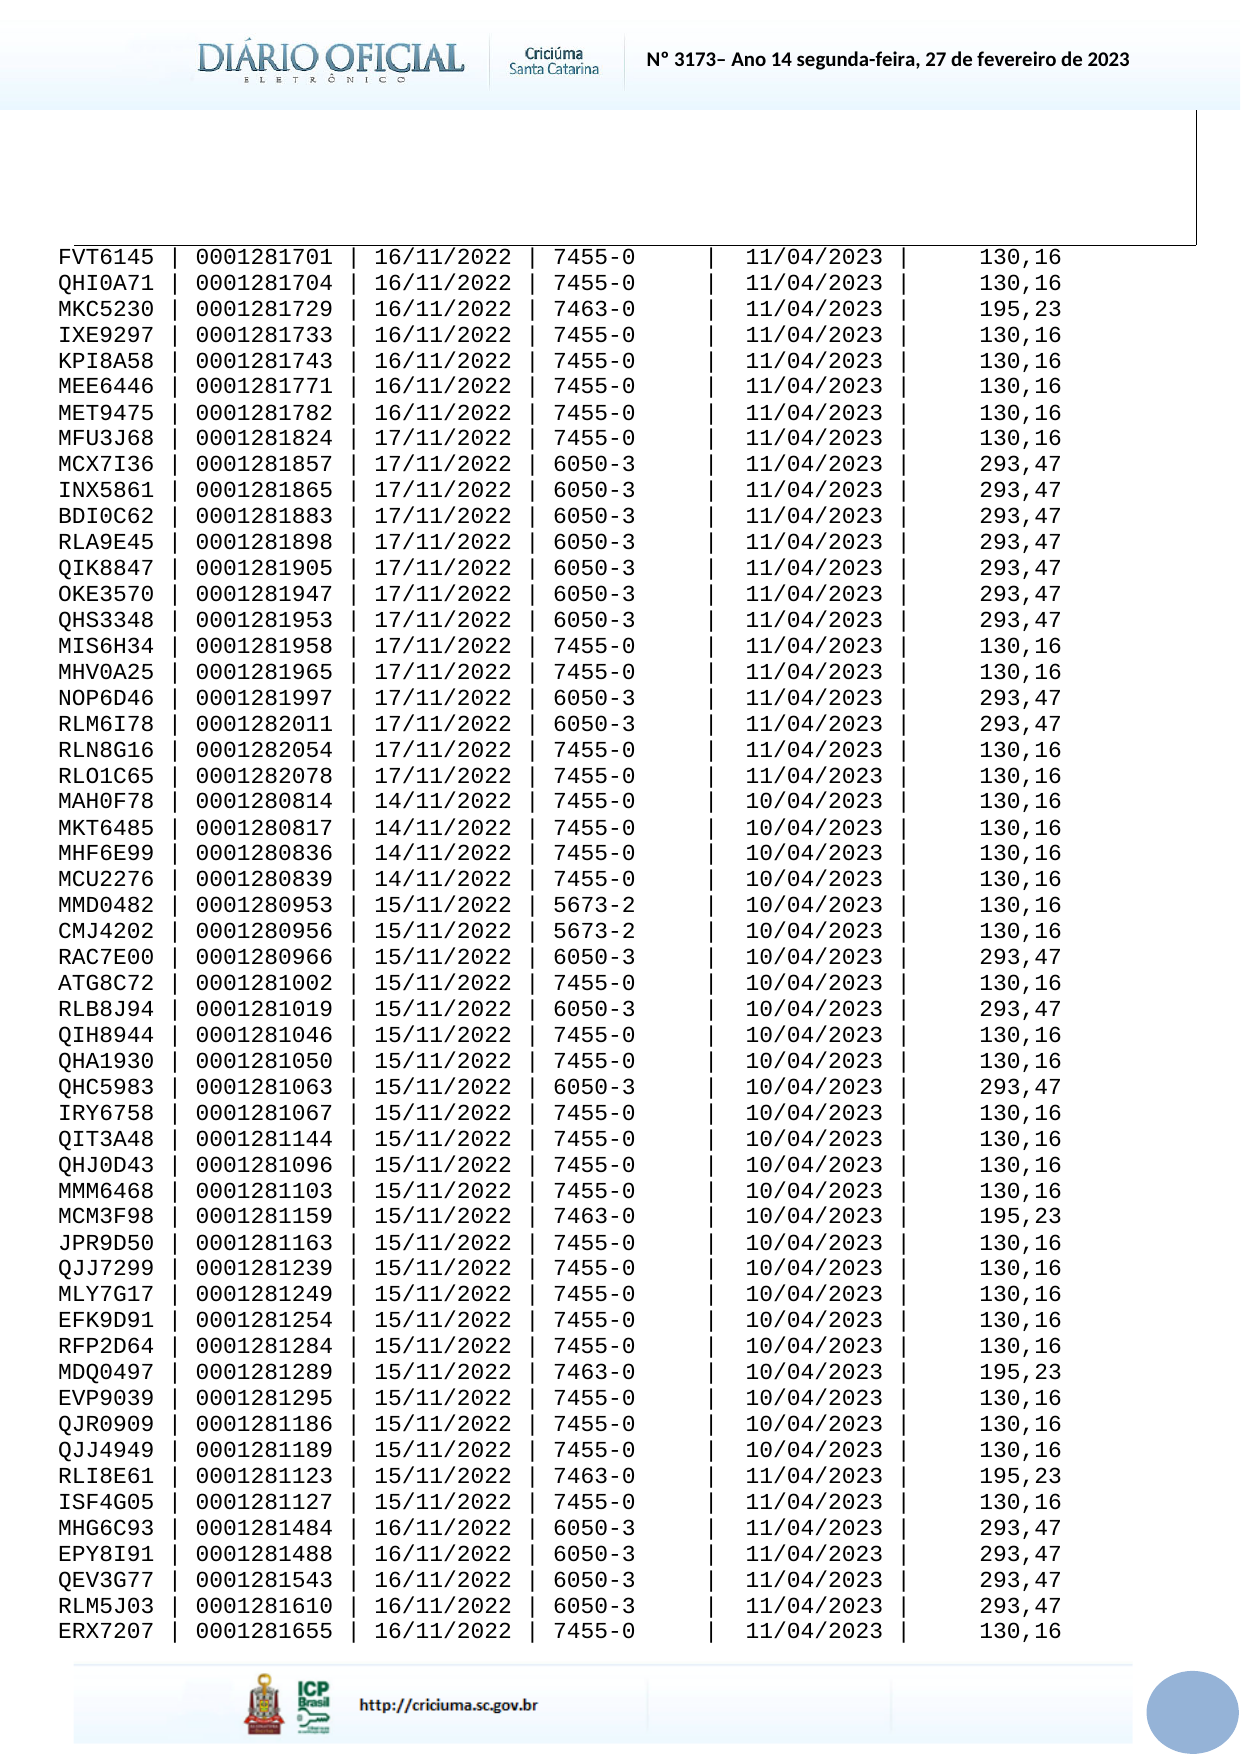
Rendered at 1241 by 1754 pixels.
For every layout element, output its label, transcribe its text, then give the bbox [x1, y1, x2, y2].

text ERX7207 | 0001281655 | 16/11/2022 | 7455-0 | 11/04/2023 | 130,16 [44, 1620, 1196, 1646]
text CMJ4202 | 0001280956 | 15/11/2022 | 5673-2 | 10/04/2023 | 130,16 [44, 919, 1196, 946]
text EPY8I91 | 0001281488 | 16/11/2022 | 6050-3 | 11/04/2023 | 293,47 [44, 1542, 1196, 1568]
text NOP6D46 | 0001281997 | 17/11/2022 | 6050-3 | 11/04/2023 | 293,47 [44, 686, 1196, 712]
text RFP2D64 | 0001281284 | 15/11/2022 | 7455-0 | 10/04/2023 | 130,16 [44, 1334, 1196, 1361]
text QHS3348 | 0001281953 | 17/11/2022 | 6050-3 | 11/04/2023 | 293,47 [44, 608, 1196, 634]
text OKE3570 | 0001281947 | 17/11/2022 | 6050-3 | 11/04/2023 | 293,47 [44, 582, 1196, 608]
text MMM6468 | 0001281103 | 15/11/2022 | 7455-0 | 10/04/2023 | 130,16 [44, 1179, 1196, 1205]
text EVP9039 | 0001281295 | 15/11/2022 | 7455-0 | 10/04/2023 | 130,16 [44, 1386, 1196, 1412]
text MHF6E99 | 0001280836 | 14/11/2022 | 7455-0 | 10/04/2023 | 130,16 [44, 842, 1196, 868]
text BDI0C62 | 0001281883 | 17/11/2022 | 6050-3 | 11/04/2023 | 293,47 [44, 504, 1196, 531]
text QHC5983 | 0001281063 | 15/11/2022 | 6050-3 | 10/04/2023 | 293,47 [44, 1075, 1196, 1101]
text MIS6H34 | 0001281958 | 17/11/2022 | 7455-0 | 11/04/2023 | 130,16 [44, 634, 1196, 660]
text FVT6145 | 0001281701 | 16/11/2022 | 7455-0 | 11/04/2023 | 130,16 [44, 245, 1196, 271]
text RLO1C65 | 0001282078 | 17/11/2022 | 7455-0 | 11/04/2023 | 130,16 [44, 764, 1196, 790]
text QJR0909 | 0001281186 | 15/11/2022 | 7455-0 | 10/04/2023 | 130,16 [44, 1412, 1196, 1438]
text MMD0482 | 0001280953 | 15/11/2022 | 5673-2 | 10/04/2023 | 130,16 [44, 894, 1196, 919]
text ATG8C72 | 0001281002 | 15/11/2022 | 7455-0 | 10/04/2023 | 130,16 [44, 971, 1196, 997]
text QHI0A71 | 0001281704 | 16/11/2022 | 7455-0 | 11/04/2023 | 130,16 [44, 271, 1196, 297]
text MCX7I36 | 0001281857 | 17/11/2022 | 6050-3 | 11/04/2023 | 293,47 [44, 453, 1196, 479]
text ISF4G05 | 0001281127 | 15/11/2022 | 7455-0 | 11/04/2023 | 130,16 [44, 1490, 1196, 1516]
text QIH8944 | 0001281046 | 15/11/2022 | 7455-0 | 10/04/2023 | 130,16 [44, 1023, 1196, 1049]
text RLM5J03 | 0001281610 | 16/11/2022 | 6050-3 | 11/04/2023 | 293,47 [44, 1594, 1196, 1620]
text INX5861 | 0001281865 | 17/11/2022 | 6050-3 | 11/04/2023 | 293,47 [44, 479, 1196, 504]
text MET9475 | 0001281782 | 16/11/2022 | 7455-0 | 11/04/2023 | 130,16 [44, 401, 1196, 427]
text MLY7G17 | 0001281249 | 15/11/2022 | 7455-0 | 10/04/2023 | 130,16 [44, 1283, 1196, 1309]
text MKT6485 | 0001280817 | 14/11/2022 | 7455-0 | 10/04/2023 | 130,16 [44, 816, 1196, 842]
text JPR9D50 | 0001281163 | 15/11/2022 | 7455-0 | 10/04/2023 | 130,16 [44, 1231, 1196, 1257]
text MHG6C93 | 0001281484 | 16/11/2022 | 6050-3 | 11/04/2023 | 293,47 [44, 1516, 1196, 1542]
text MEE6446 | 0001281771 | 16/11/2022 | 7455-0 | 11/04/2023 | 130,16 [44, 375, 1196, 401]
text MDQ0497 | 0001281289 | 15/11/2022 | 7463-0 | 10/04/2023 | 195,23 [44, 1361, 1196, 1386]
text QJJ4949 | 0001281189 | 15/11/2022 | 7455-0 | 10/04/2023 | 130,16 [44, 1438, 1196, 1464]
text MFU3J68 | 0001281824 | 17/11/2022 | 7455-0 | 11/04/2023 | 130,16 [44, 427, 1196, 453]
text RAC7E00 | 0001280966 | 15/11/2022 | 6050-3 | 10/04/2023 | 293,47 [44, 946, 1196, 971]
text MKC5230 | 0001281729 | 16/11/2022 | 7463-0 | 11/04/2023 | 195,23 [44, 297, 1196, 323]
text MCM3F98 | 0001281159 | 15/11/2022 | 7463-0 | 10/04/2023 | 195,23 [44, 1205, 1196, 1231]
text QEV3G77 | 0001281543 | 16/11/2022 | 6050-3 | 11/04/2023 | 293,47 [44, 1568, 1196, 1594]
text RLI8E61 | 0001281123 | 15/11/2022 | 7463-0 | 11/04/2023 | 195,23 [44, 1464, 1196, 1490]
text QIT3A48 | 0001281144 | 15/11/2022 | 7455-0 | 10/04/2023 | 130,16 [44, 1127, 1196, 1153]
text RLA9E45 | 0001281898 | 17/11/2022 | 6050-3 | 11/04/2023 | 293,47 [44, 531, 1196, 556]
text RLM6I78 | 0001282011 | 17/11/2022 | 6050-3 | 11/04/2023 | 293,47 [44, 712, 1196, 738]
text QHA1930 | 0001281050 | 15/11/2022 | 7455-0 | 10/04/2023 | 130,16 [44, 1049, 1196, 1075]
text IXE9297 | 0001281733 | 16/11/2022 | 7455-0 | 11/04/2023 | 130,16 [44, 323, 1196, 349]
text RLB8J94 | 0001281019 | 15/11/2022 | 6050-3 | 10/04/2023 | 293,47 [44, 997, 1196, 1023]
text RLN8G16 | 0001282054 | 17/11/2022 | 7455-0 | 11/04/2023 | 130,16 [44, 738, 1196, 764]
text KPI8A58 | 0001281743 | 16/11/2022 | 7455-0 | 11/04/2023 | 130,16 [44, 349, 1196, 375]
text EFK9D91 | 0001281254 | 15/11/2022 | 7455-0 | 10/04/2023 | 130,16 [44, 1309, 1196, 1334]
text MCU2276 | 0001280839 | 14/11/2022 | 7455-0 | 10/04/2023 | 130,16 [44, 868, 1196, 894]
text MHV0A25 | 0001281965 | 17/11/2022 | 7455-0 | 11/04/2023 | 130,16 [44, 660, 1196, 686]
text MAH0F78 | 0001280814 | 14/11/2022 | 7455-0 | 10/04/2023 | 130,16 [44, 790, 1196, 816]
text QJJ7299 | 0001281239 | 15/11/2022 | 7455-0 | 10/04/2023 | 130,16 [44, 1257, 1196, 1283]
text QHJ0D43 | 0001281096 | 15/11/2022 | 7455-0 | 10/04/2023 | 130,16 [44, 1153, 1196, 1179]
text QIK8847 | 0001281905 | 17/11/2022 | 6050-3 | 11/04/2023 | 293,47 [44, 556, 1196, 582]
text IRY6758 | 0001281067 | 15/11/2022 | 7455-0 | 10/04/2023 | 130,16 [44, 1101, 1196, 1127]
